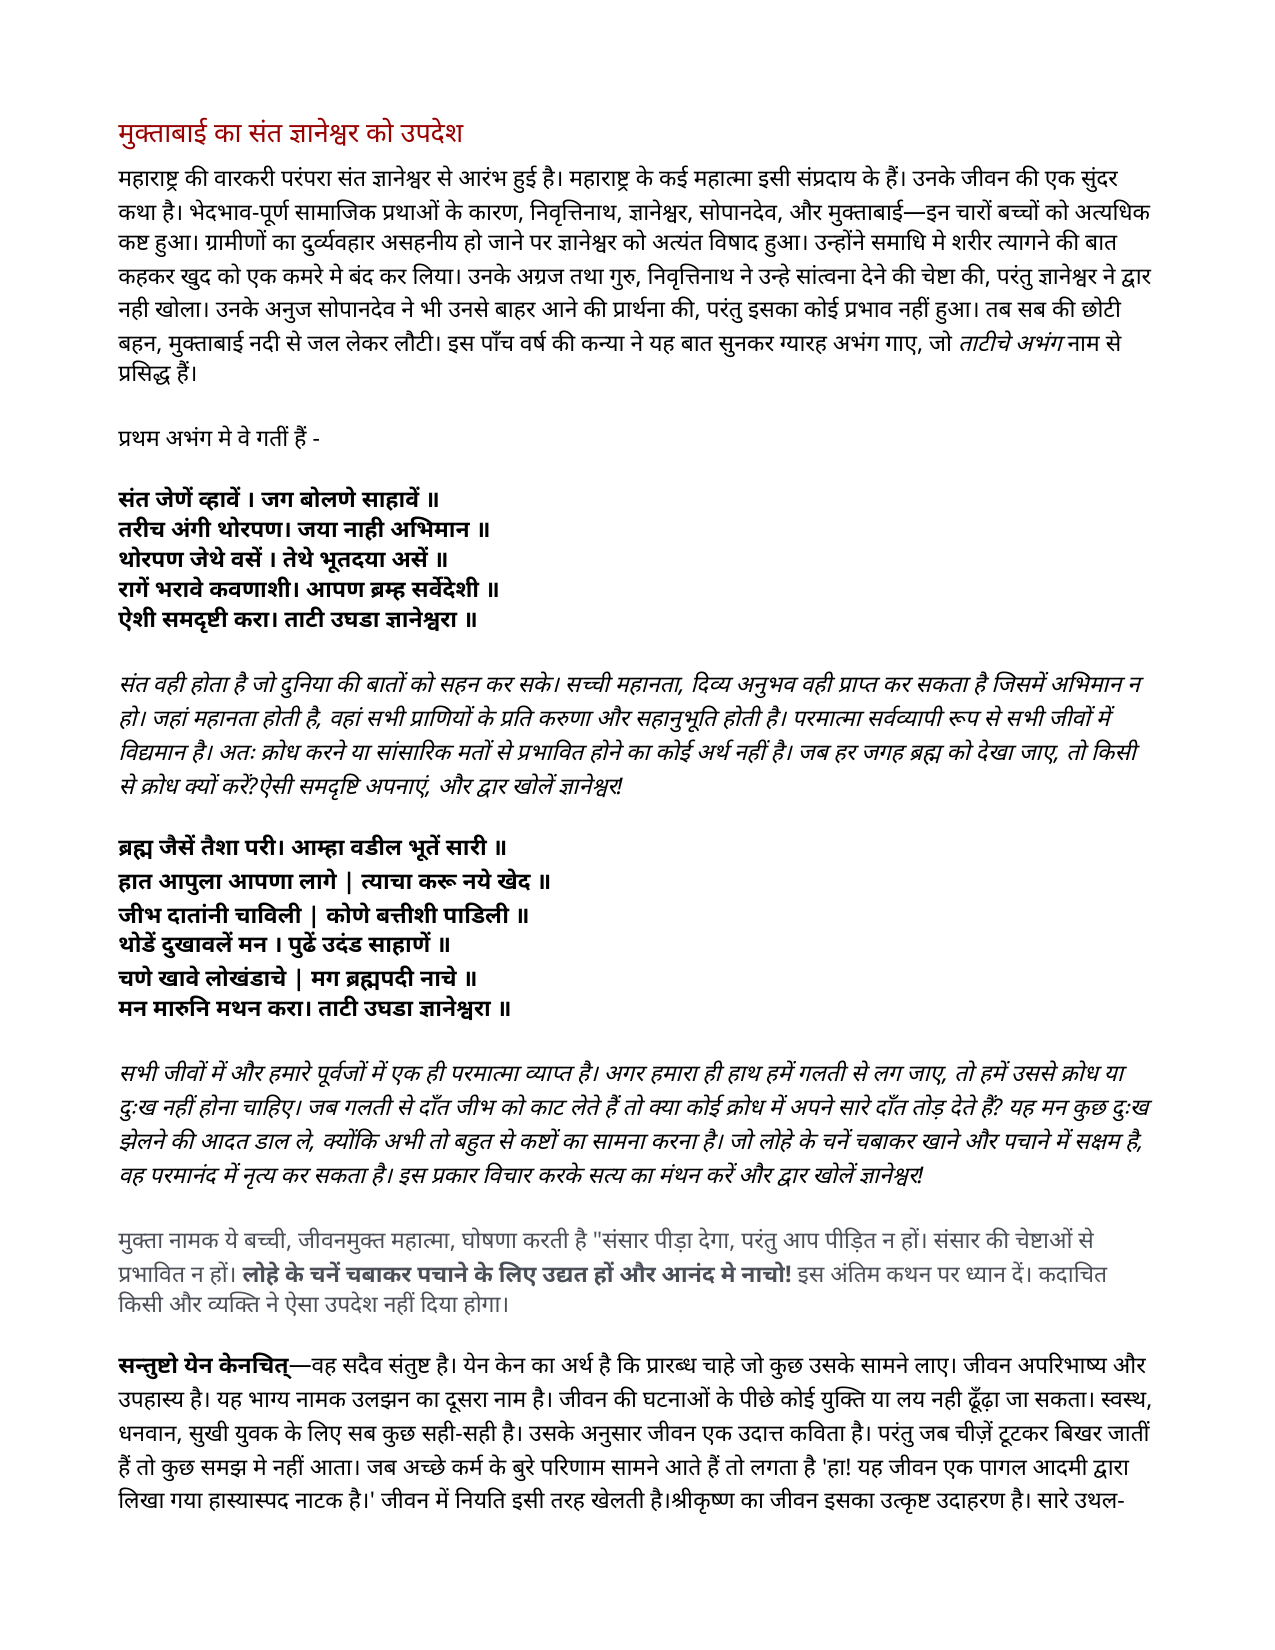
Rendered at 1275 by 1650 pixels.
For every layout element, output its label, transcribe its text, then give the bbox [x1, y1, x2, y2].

text रागें भरावे कवणाशी। आपण ब्रम्ह सर्वेदेशी ॥ [118, 577, 1157, 607]
text ऐशी समदृष्टी करा। ताटी उघडा ज्ञानेश्वरा ॥ [118, 607, 1157, 637]
text प्रथम अभंग मे वे गतीं हैं - [118, 422, 1157, 456]
text मन मारुनि मथन करा। ताटी उघडा ज्ञानेश्वरा ॥ [118, 996, 1157, 1026]
text थोडें दुखावलें मन । पुढें उदंड साहाणें ॥ [118, 932, 1157, 962]
text मुक्ता नामक ये बच्ची, जीवनमुक्त महात्मा, घोषणा करती है "संसार पीड़ा देगा, परंतु आप पीड़ित न हों। संसार की चेष्टाओं से प्रभावित न हों। लोहे के चनें चबाकर पचाने के लिए उद्यत हों और आनंद मे नाचो! इस अंतिम कथन पर ध्यान दें। कदाचित किसी और व्यक्ति ने ऐसा उपदेश नहीं दिया होगा। [118, 1224, 1157, 1322]
text थोरपण जेथे वसें । तेथे भूतदया असें ॥ [118, 547, 1157, 577]
text ब्रह्म जैसें तैशा परी। आम्हा वडील भूतें सारी ॥ [118, 835, 1157, 865]
text महाराष्ट्र की वारकरी परंपरा संत ज्ञानेश्वर से आरंभ हुई है। महाराष्ट्र के कई महात्मा इसी संप्रदाय के हैं। उनके जीवन की एक सुंदर कथा है। भेदभाव-पूर्ण सामाजिक प्रथाओं के कारण, निवृत्तिनाथ, ज्ञानेश्वर, सोपानदेव, और मुक्ताबाई—इन चारों बच्चों को अत्यधिक कष्ट हुआ। ग्रामीणों का दुर्व्यवहार असहनीय हो जाने पर ज्ञानेश्वर को अत्यंत विषाद हुआ। उन्होंने समाधि मे शरीर त्यागने की बात कहकर खुद को एक कमरे मे बंद कर लिया। उनके अग्रज तथा गुरु, निवृत्तिनाथ ने उन्हे सांत्वना देने की चेष्टा की, परंतु ज्ञानेश्वर ने द्वार नही खोला। उनके अनुज सोपानदेव ने भी उनसे बाहर आने की प्रार्थना की, परंतु इसका कोई प्रभाव नहीं हुआ। तब सब की छोटी बहन, मुक्ताबाई नदी से जल लेकर लौटी। इस पाँच वर्ष की कन्या ने यह बात सुनकर ग्यारह अभंग गाए, जो ताटीचे अभंग नाम से प्रसिद्ध हैं। [118, 166, 1157, 391]
text जीभ दातांनी चाविली | कोणे बत्तीशी पाडिली ॥ [118, 898, 1157, 932]
text सभी जीवों में और हमारे पूर्वजों में एक ही परमात्मा व्याप्त है। अगर हमारा ही हाथ हमें गलती से लग जाए, तो हमें उससे क्रोध या दुःख नहीं होना चाहिए। जब गलती से दाँत जीभ को काट लेते हैं तो क्या कोई क्रोध में अपने सारे दाँत तोड़ देते हैं? यह मन कुछ दुःख झेलने की आदत डाल ले, क्योंकि अभी तो बहुत से कष्टों का सामना करना है। जो लोहे के चनें चबाकर खाने और पचाने में सक्षम है, वह परमानंद में नृत्य कर सकता है। इस प्रकार विचार करके सत्य का मंथन करें और द्वार खोलें ज्ञानेश्वर! [118, 1057, 1157, 1193]
text चणे खावे लोखंडाचे | मग ब्रह्मपदी नाचे ॥ [118, 962, 1157, 996]
text तरीच अंगी थोरपण। जया नाही अभिमान ॥ [118, 517, 1157, 547]
subtitle मुक्ताबाई का संत ज्ञानेश्वर को उपदेश [118, 118, 1157, 153]
text सन्तुष्टो येन केनचित्—वह सदैव संतुष्ट है। येन केन का अर्थ है कि प्रारब्ध चाहे जो कुछ उसके सामने लाए। जीवन अपरिभाष्य और उपहास्य है। यह भाग्य नामक उलझन का दूसरा नाम है। जीवन की घटनाओं के पीछे कोई युक्ति या लय नही ढूँढ़ा जा सकता। स्वस्थ, धनवान, सुखी युवक के लिए सब कुछ सही-सही है। उसके अनुसार जीवन एक उदात्त कविता है। परंतु जब चीज़ें टूटकर बिखर जातीं हैं तो कुछ समझ मे नहीं आता। जब अच्छे कर्म के बुरे परिणाम सामने आते हैं तो लगता है 'हा! यह जीवन एक पागल आदमी द्वारा लिखा गया हास्यास्पद नाटक है।' जीवन में नियति इसी तरह खेलती है।श्रीकृष्ण का जीवन इसका उत्कृष्ट उदाहरण है। सारे उथल- [118, 1353, 1157, 1518]
text हात आपुला आपणा लागे | त्याचा करू नये खेद ॥ [118, 865, 1157, 898]
text संत जेणें व्हावें । जग बोलणे साहावें ॥ [118, 487, 1157, 517]
text संत वही होता है जो दुनिया की बातों को सहन कर सके। सच्ची महानता, दिव्य अनुभव वही प्राप्त कर सकता है जिसमें अभिमान न हो। जहां महानता होती है, वहां सभी प्राणियों के प्रति करुणा और सहानुभूति होती है। परमात्मा सर्वव्यापी रूप से सभी जीवों में विद्यमान है। अतः क्रोध करने या सांसारिक मतों से प्रभावित होने का कोई अर्थ नहीं है। जब हर जगह ब्रह्म को देखा जाए, तो किसी से क्रोध क्यों करें?ऐसी समदृष्टि अपनाएं, और द्वार खोलें ज्ञानेश्वर! [118, 668, 1157, 803]
